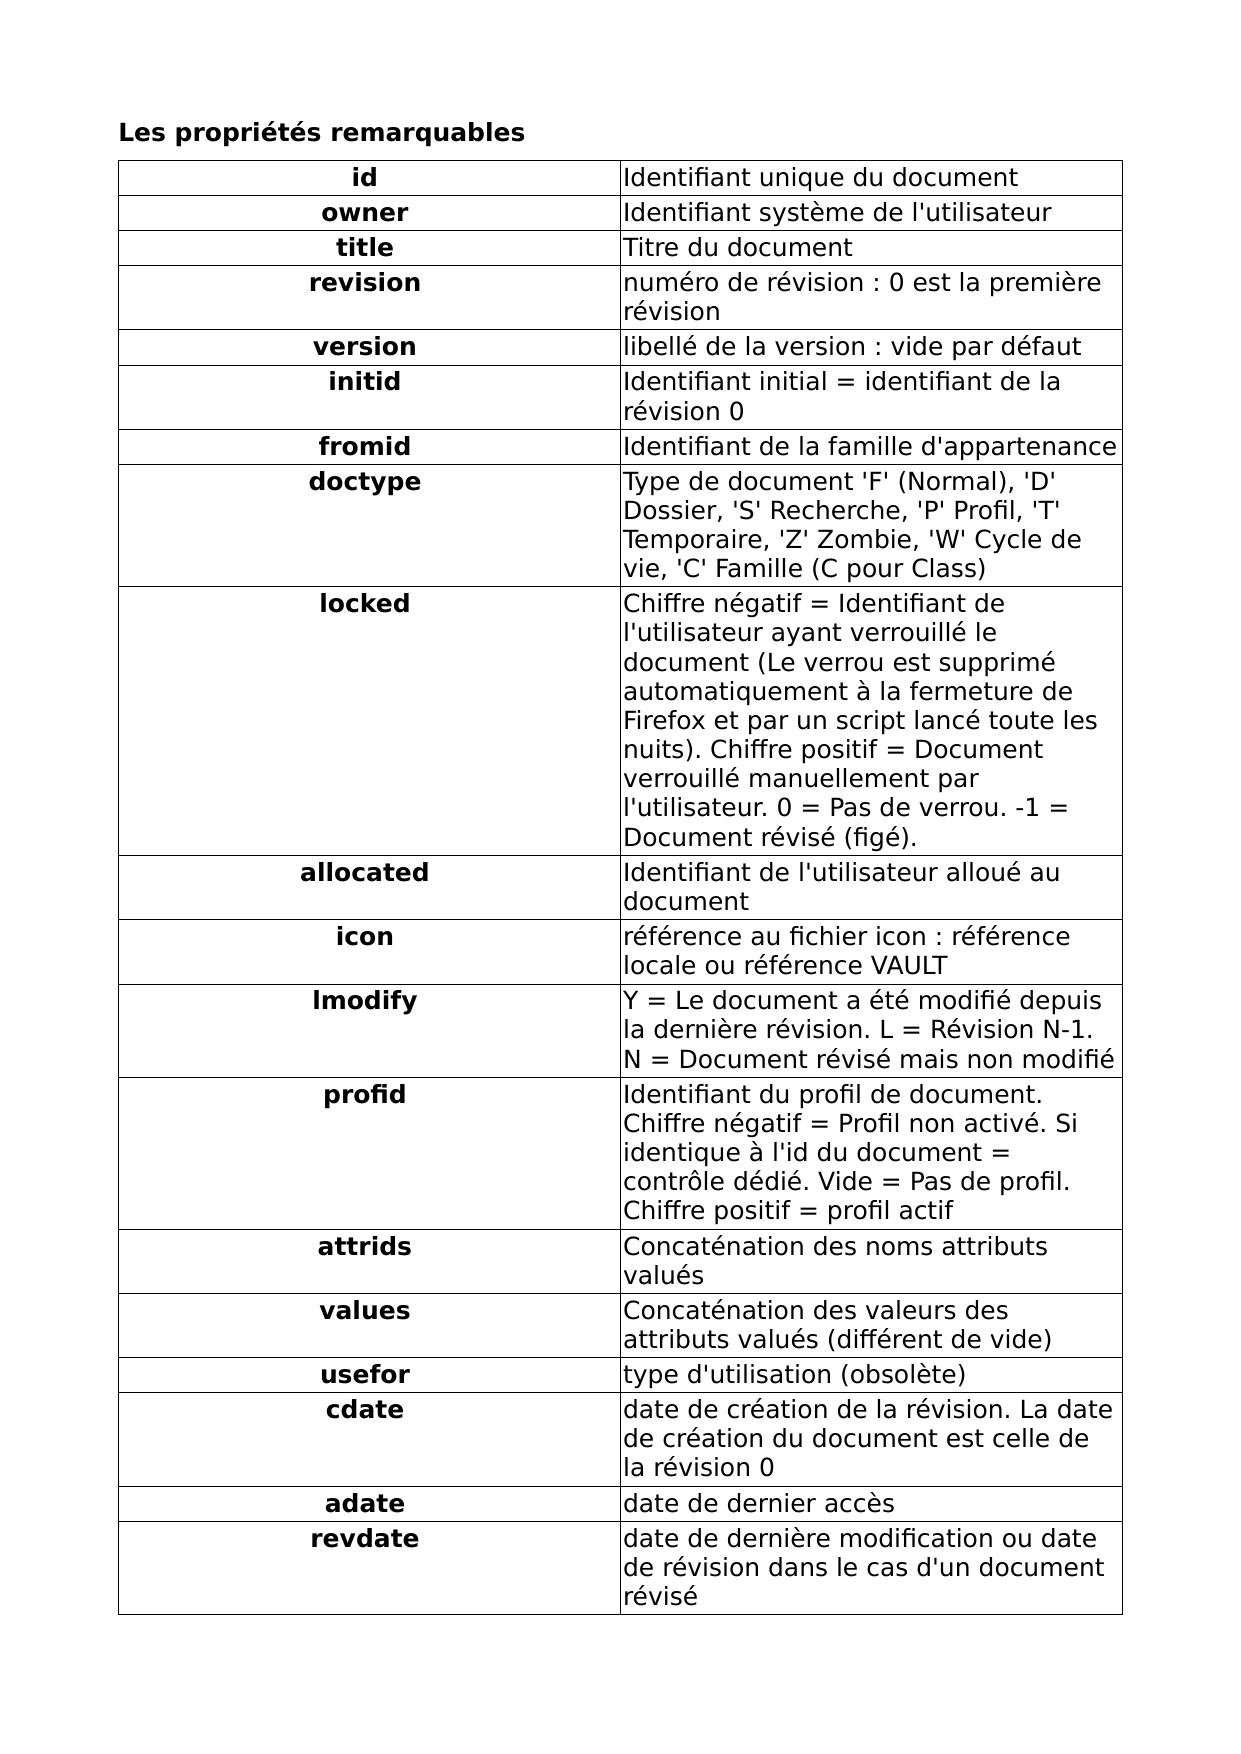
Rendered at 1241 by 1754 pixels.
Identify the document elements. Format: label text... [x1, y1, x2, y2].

table_cell date de dernière modification ou date de révision dans le cas d'un document révisé [621, 1522, 1122, 1614]
table_header Identifiant unique du document [621, 161, 1122, 195]
table_cell Titre du document [621, 231, 1122, 265]
table_cell allocated [119, 856, 620, 919]
table_cell values [119, 1294, 620, 1357]
table_cell usefor [119, 1358, 620, 1392]
subtitle Les propriétés remarquables [118, 118, 1122, 147]
table_cell revision [119, 266, 620, 329]
table_cell numéro de révision : 0 est la première révision [621, 266, 1122, 329]
table_cell Chiffre négatif = Identifiant de l'utilisateur ayant verrouillé le document (Le verrou est supprimé automatiquement à la fermeture de Firefox et par un script lancé toute les nuits). Chiffre positif = Document verrouillé manuellement par l'utilisateur. 0 = Pas de verrou. -1 = Document révisé (figé). [621, 587, 1122, 855]
table_cell type d'utilisation (obsolète) [621, 1358, 1122, 1392]
table_cell cdate [119, 1393, 620, 1486]
table_cell doctype [119, 465, 620, 586]
table_cell revdate [119, 1522, 620, 1614]
table_cell Identifiant système de l'utilisateur [621, 196, 1122, 230]
table_cell adate [119, 1487, 620, 1521]
table_cell Concaténation des valeurs des attributs valués (différent de vide) [621, 1294, 1122, 1357]
table_cell Identifiant du profil de document. Chiffre négatif = Profil non activé. Si identique à l'id du document = contrôle dédié. Vide = Pas de profil. Chiffre positif = profil actif [621, 1078, 1122, 1229]
table_cell Identifiant de la famille d'appartenance [621, 430, 1122, 464]
table_cell fromid [119, 430, 620, 464]
table_cell référence au fichier icon : référence locale ou référence VAULT [621, 920, 1122, 983]
table_cell date de dernier accès [621, 1487, 1122, 1521]
table_cell date de création de la révision. La date de création du document est celle de la révision 0 [621, 1393, 1122, 1486]
table_cell Identifiant de l'utilisateur alloué au document [621, 856, 1122, 919]
table_cell Type de document 'F' (Normal), 'D' Dossier, 'S' Recherche, 'P' Profil, 'T' Temporaire, 'Z' Zombie, 'W' Cycle de vie, 'C' Famille (C pour Class) [621, 465, 1122, 586]
table_cell icon [119, 920, 620, 983]
table_cell Concaténation des noms attributs valués [621, 1230, 1122, 1293]
table_cell profid [119, 1078, 620, 1229]
table_cell lmodify [119, 985, 620, 1077]
table_cell version [119, 330, 620, 364]
table_cell Identifiant initial = identifiant de la révision 0 [621, 366, 1122, 429]
table_cell attrids [119, 1230, 620, 1293]
table_cell title [119, 231, 620, 265]
table_header id [119, 161, 620, 195]
table_cell owner [119, 196, 620, 230]
table_cell Y = Le document a été modifié depuis la dernière révision. L = Révision N-1. N = Document révisé mais non modifié [621, 985, 1122, 1077]
table_cell libellé de la version : vide par défaut [621, 330, 1122, 364]
table_cell locked [119, 587, 620, 855]
table_cell initid [119, 366, 620, 429]
